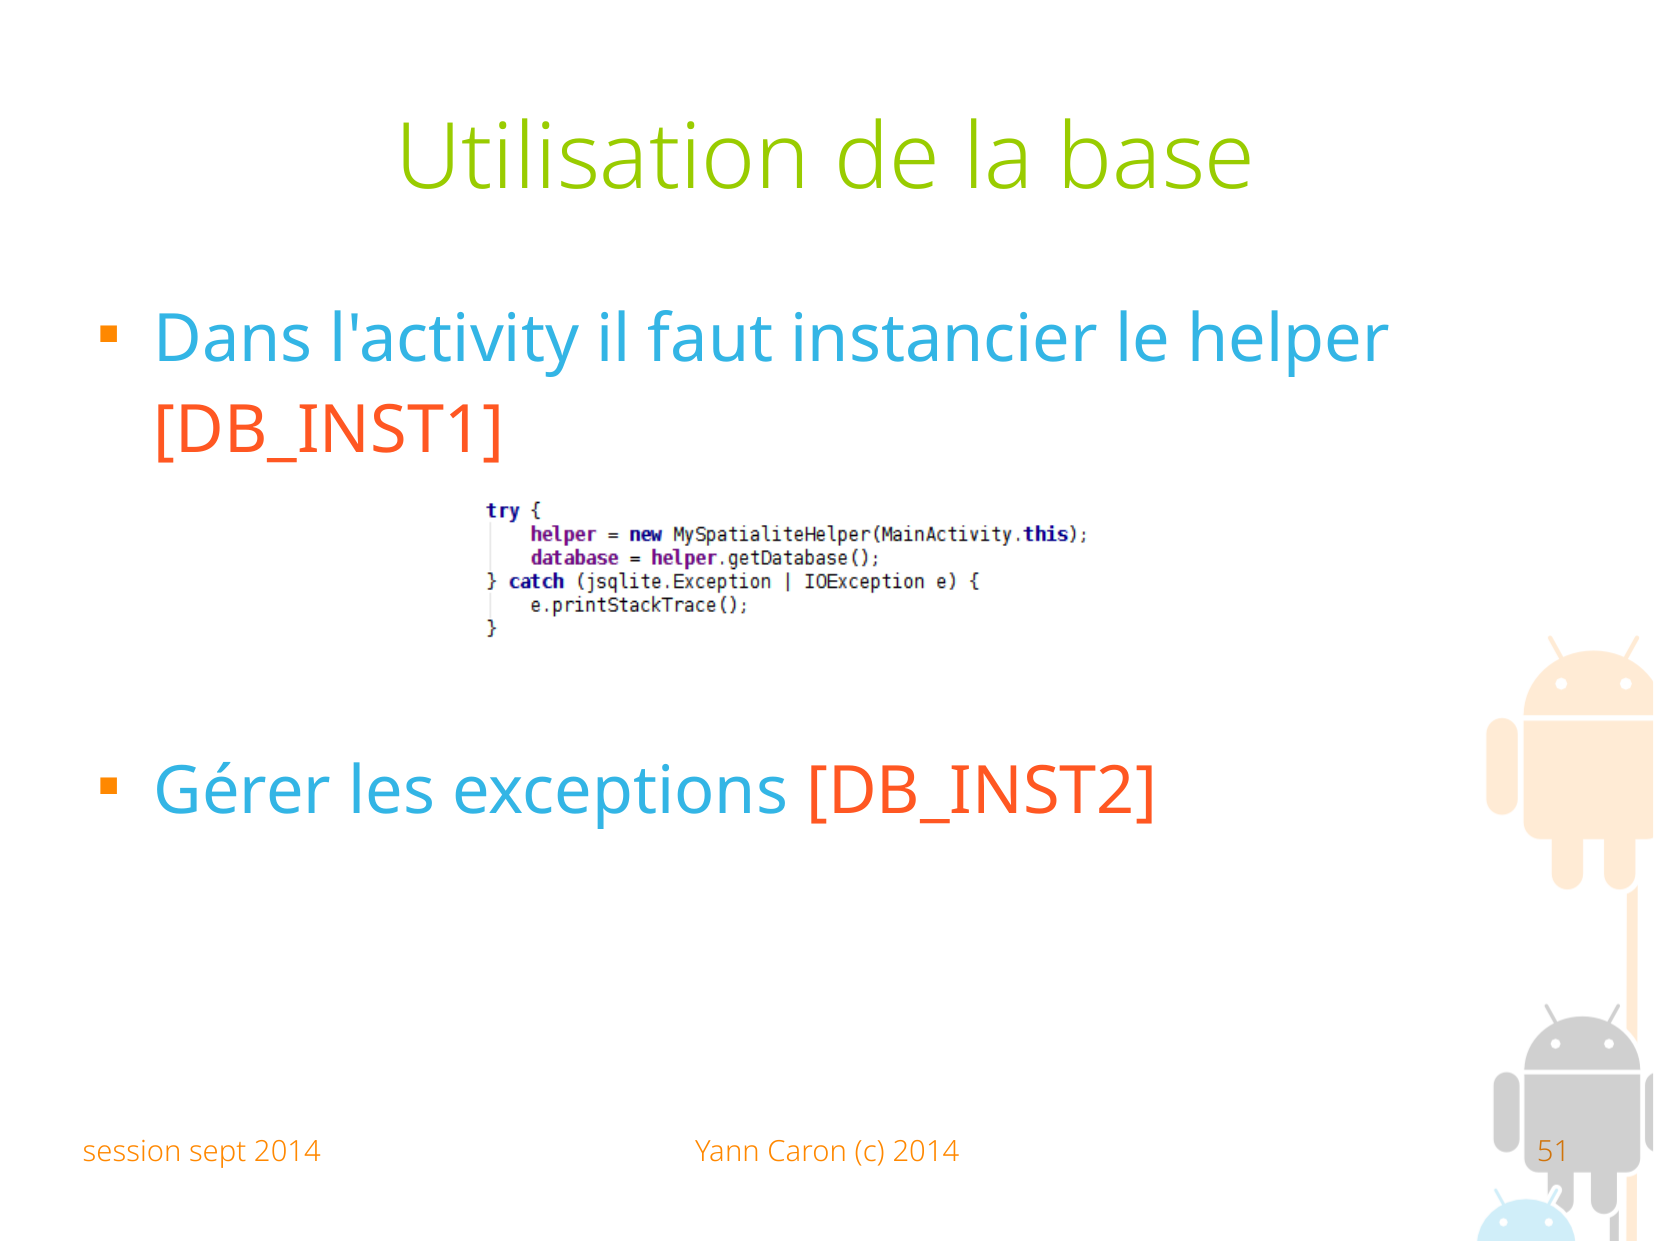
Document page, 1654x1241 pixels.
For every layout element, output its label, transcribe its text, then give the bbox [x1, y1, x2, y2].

picture [471, 491, 1182, 646]
list Dans l'activity il faut instancier le helper [DB_INST1] Gérer les exceptions [DB_INST2] [82, 290, 1571, 1010]
title Utilisation de la base [82, 49, 1571, 257]
picture [240, 423, 1654, 1241]
